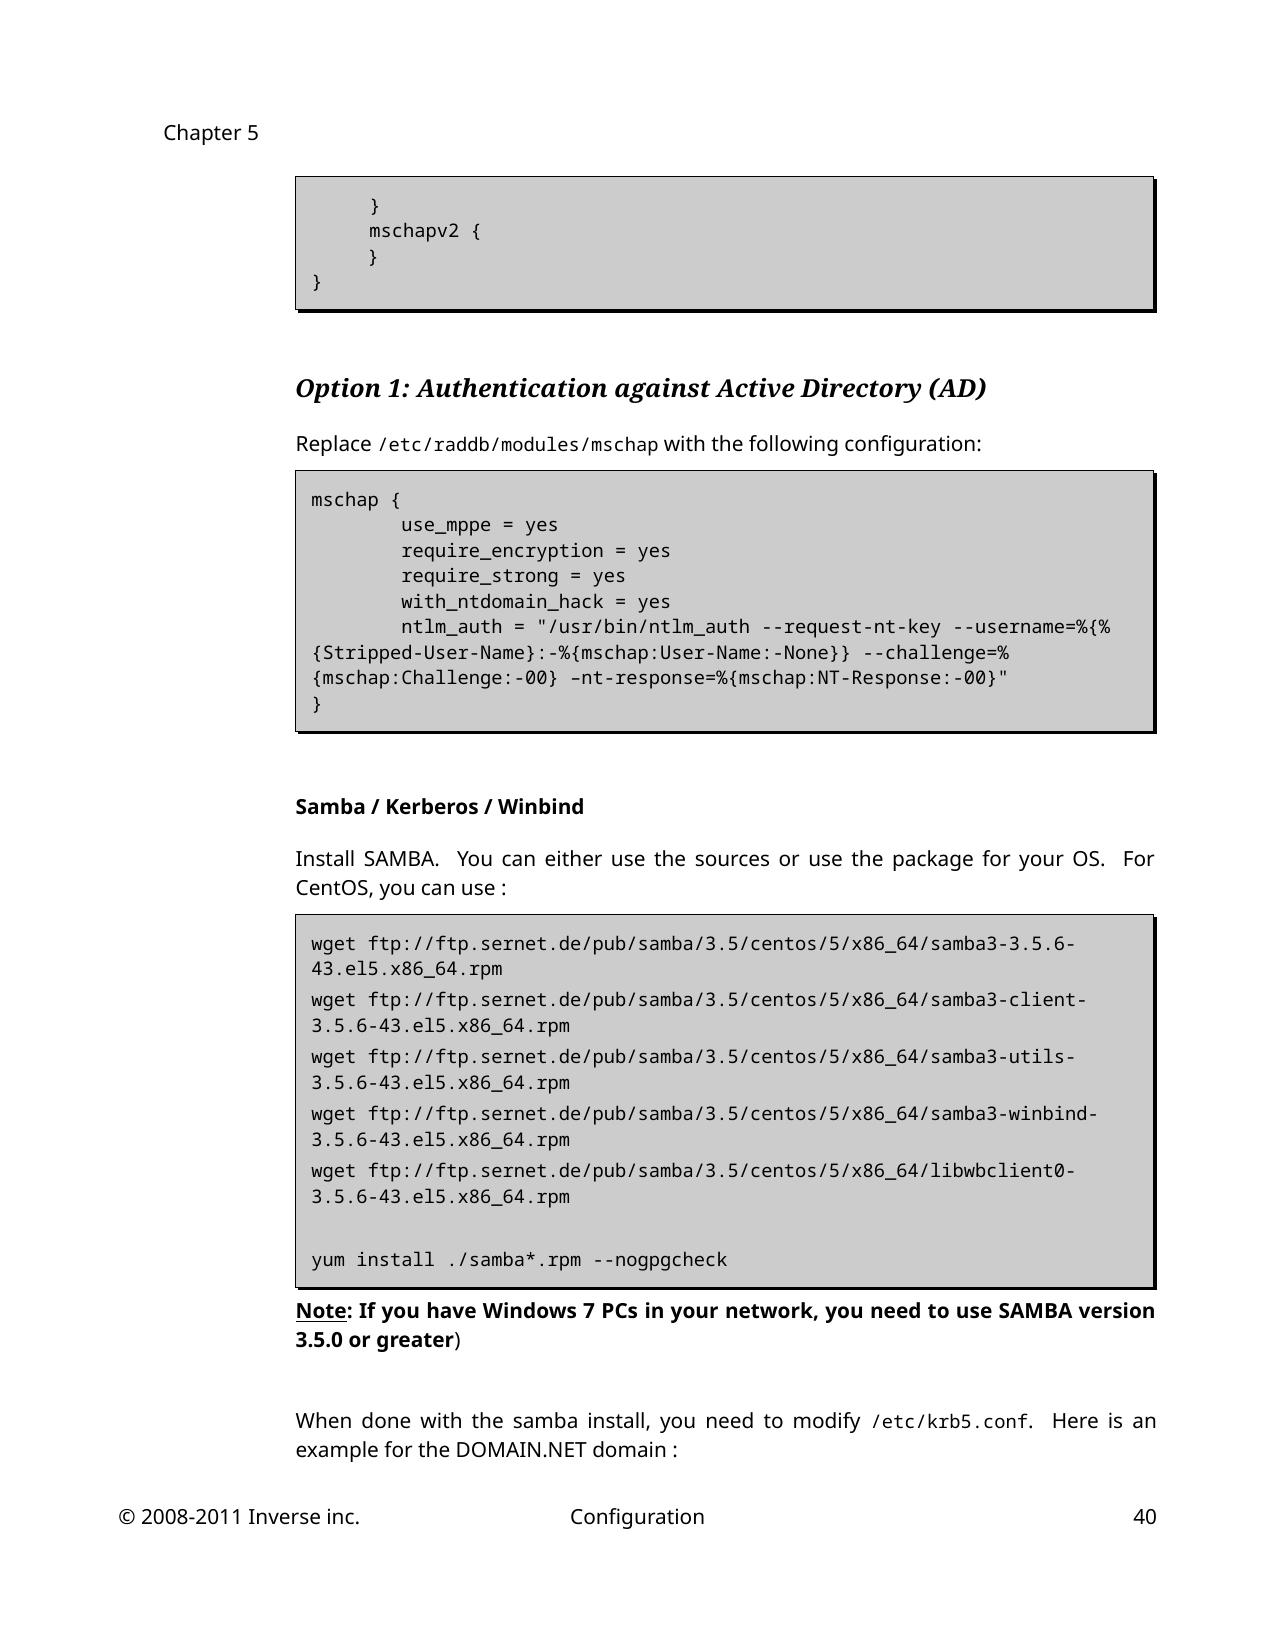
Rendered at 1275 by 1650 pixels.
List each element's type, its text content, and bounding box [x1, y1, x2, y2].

text yum install ./samba*.rpm --nogpgcheck [296, 1230, 1153, 1287]
text wget ftp://ftp.sernet.de/pub/samba/3.5/centos/5/x86_64/samba3-3.5.6-43.el5.x86_64.rpm [296, 915, 1153, 971]
text wget ftp://ftp.sernet.de/pub/samba/3.5/centos/5/x86_64/libwbclient0-3.5.6-43.el5.x86_64.rpm [296, 1142, 1153, 1199]
text wget ftp://ftp.sernet.de/pub/samba/3.5/centos/5/x86_64/samba3-utils-3.5.6-43.el5.x86_64.rpm [296, 1028, 1153, 1085]
text When done with the samba install, you need to modify /etc/krb5.conf. Here is an example for the DOMAIN.NET domain : [295, 1407, 1157, 1463]
text wget ftp://ftp.sernet.de/pub/samba/3.5/centos/5/x86_64/samba3-winbind-3.5.6-43.el5.x86_64.rpm [296, 1085, 1153, 1142]
text mschap { use_mppe = yes require_encryption = yes require_strong = yes with_ntdomain_hack = yes ntlm_auth = "/usr/bin/ntlm_auth --request-nt-key --username=%{%{Stripped-User-Name}:-%{mschap:User-Name:-None}} --challenge=%{mschap:Challenge:-00} –nt-response=%{mschap:NT-Response:-00}" } [296, 471, 1153, 731]
text Note: If you have Windows 7 PCs in your network, you need to use SAMBA version 3.5.0 or greater) [295, 1296, 1157, 1353]
text Samba / Kerberos / Winbind [295, 792, 1157, 821]
text Replace /etc/raddb/modules/mschap with the following configuration: [295, 429, 1157, 458]
text } mschapv2 { } } [296, 177, 1153, 309]
subtitle Option 1: Authentication against Active Directory (AD) [257, 371, 1157, 404]
text wget ftp://ftp.sernet.de/pub/samba/3.5/centos/5/x86_64/samba3-client-3.5.6-43.el5.x86_64.rpm [296, 971, 1153, 1028]
text Install SAMBA. You can either use the sources or use the package for your OS. For CentOS, you can use : [295, 844, 1157, 901]
